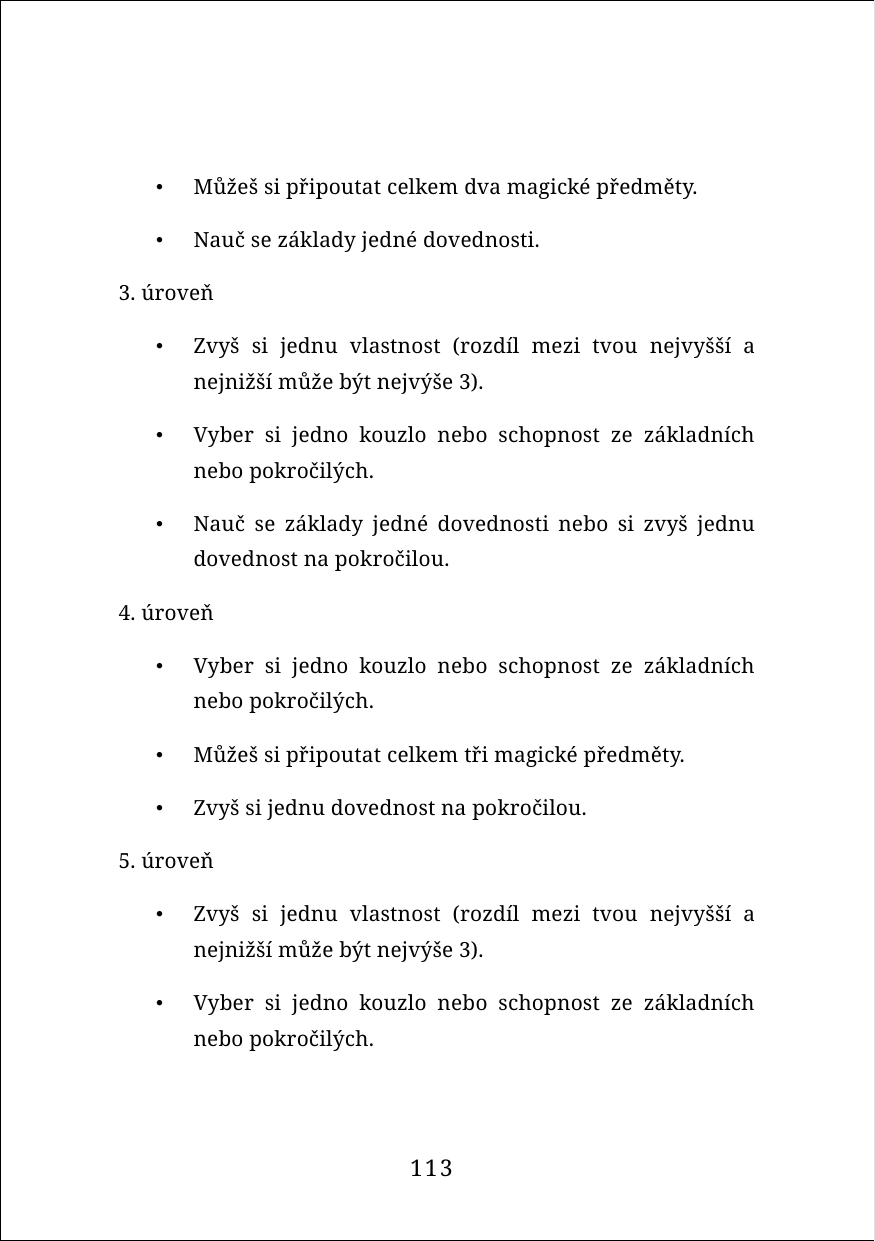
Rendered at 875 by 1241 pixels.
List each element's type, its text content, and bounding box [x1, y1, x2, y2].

list Můžeš si připoutat celkem tři magické předměty. [156, 740, 756, 768]
list Nauč se základy jedné dovednosti. [156, 225, 756, 253]
text 4. úroveň [118, 598, 756, 626]
list Můžeš si připoutat celkem dva magické předměty. [156, 172, 756, 200]
list Nauč se základy jedné dovednosti nebo si zvyš jednu dovednost na pokročilou. [156, 509, 756, 573]
list Vyber si jedno kouzlo nebo schopnost ze základních nebo pokročilých. [156, 988, 756, 1052]
text 5. úroveň [118, 846, 756, 874]
list Vyber si jedno kouzlo nebo schopnost ze základních nebo pokročilých. [156, 651, 756, 715]
list Vyber si jedno kouzlo nebo schopnost ze základních nebo pokročilých. [156, 420, 756, 484]
list Zvyš si jednu dovednost na pokročilou. [156, 793, 756, 821]
list Zvyš si jednu vlastnost (rozdíl mezi tvou nejvyšší a nejnižší může být nejvýše 3). [156, 899, 756, 963]
list Zvyš si jednu vlastnost (rozdíl mezi tvou nejvyšší a nejnižší může být nejvýše 3). [156, 331, 756, 395]
text 3. úroveň [118, 278, 756, 307]
